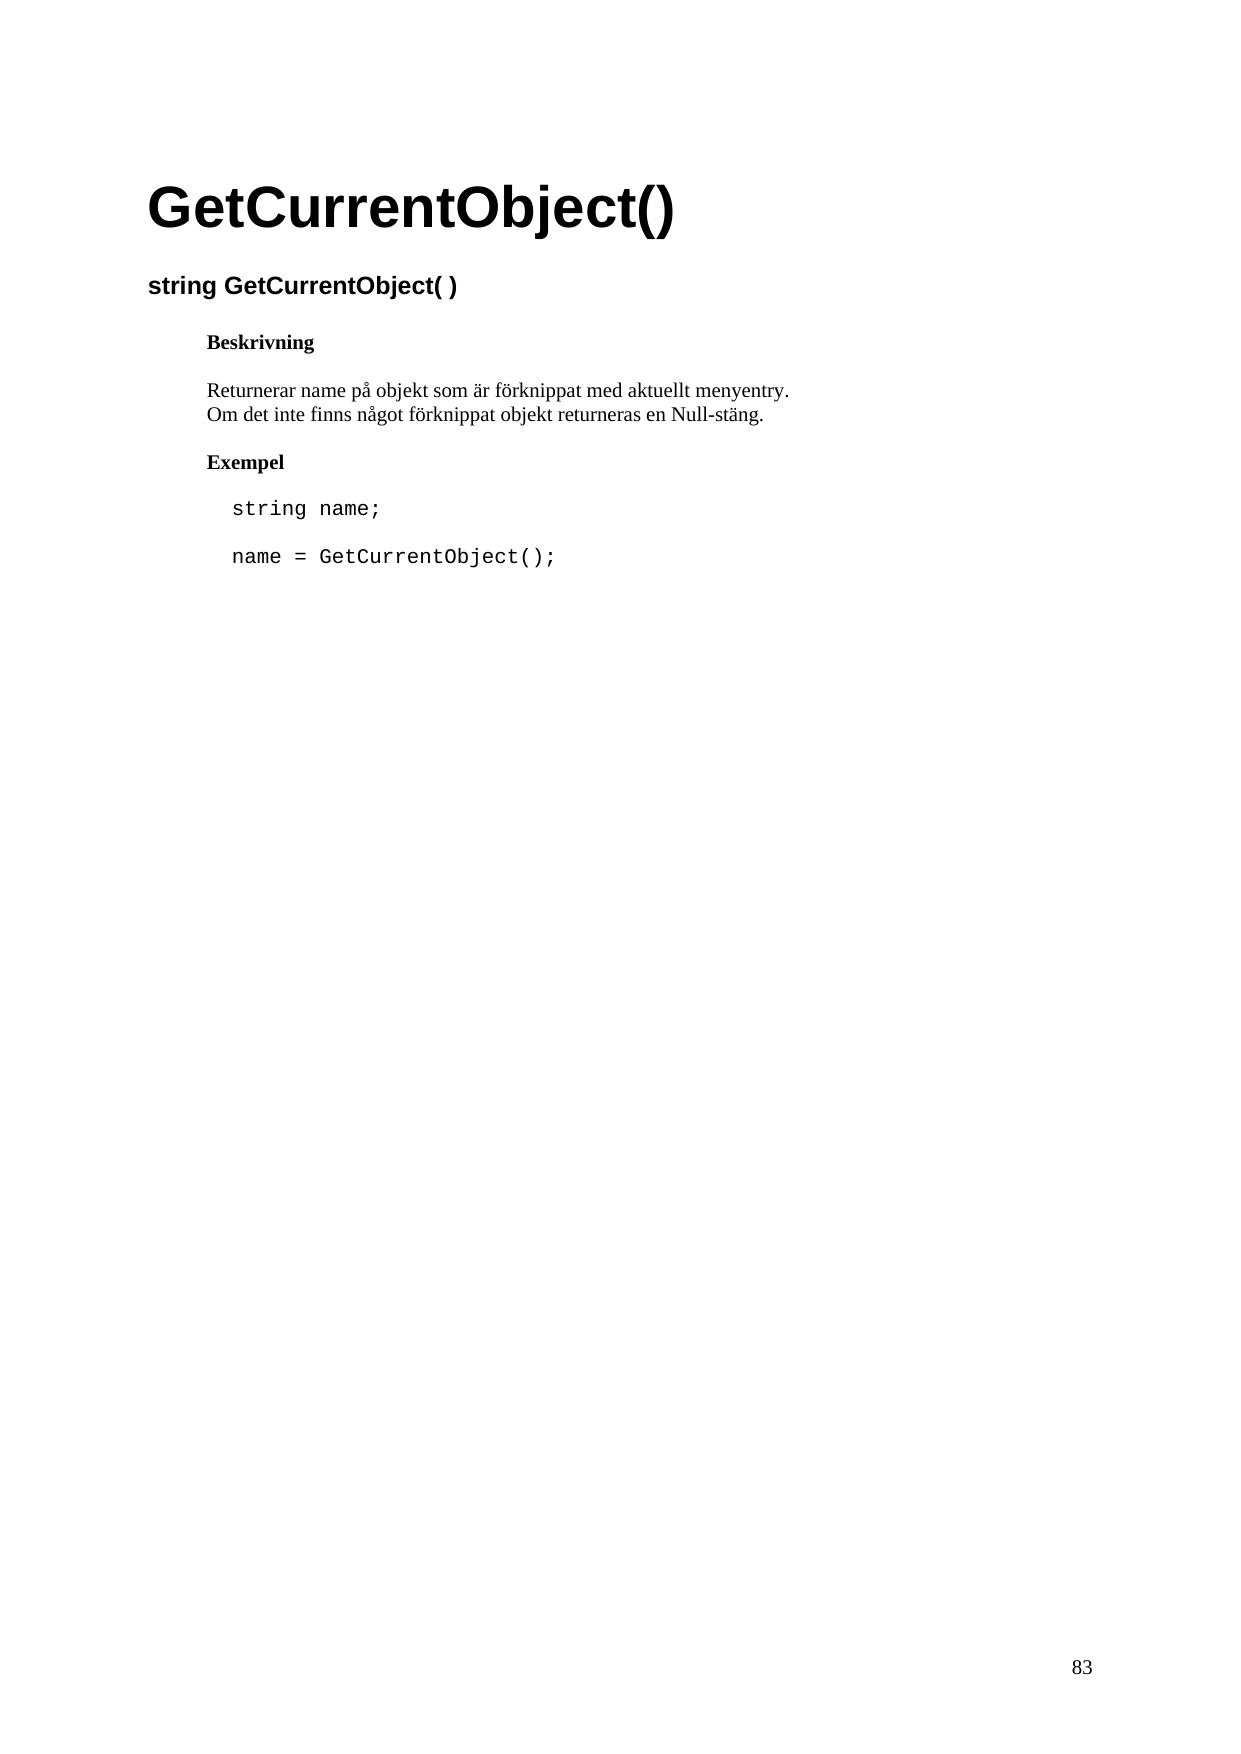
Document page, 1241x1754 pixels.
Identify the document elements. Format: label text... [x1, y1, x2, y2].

subtitle GetCurrentObject() [148, 173, 1093, 240]
text Om det inte finns något förknippat objekt returneras en Null-stäng. [207, 402, 1093, 426]
text name = GetCurrentObject(); [207, 546, 1093, 569]
subtitle string GetCurrentObject( ) [148, 271, 1093, 300]
text Beskrivning [207, 330, 1093, 354]
text Exempel [207, 450, 1093, 474]
text string name; [207, 498, 1093, 522]
text Returnerar name på objekt som är förknippat med aktuellt menyentry. [207, 378, 1093, 402]
